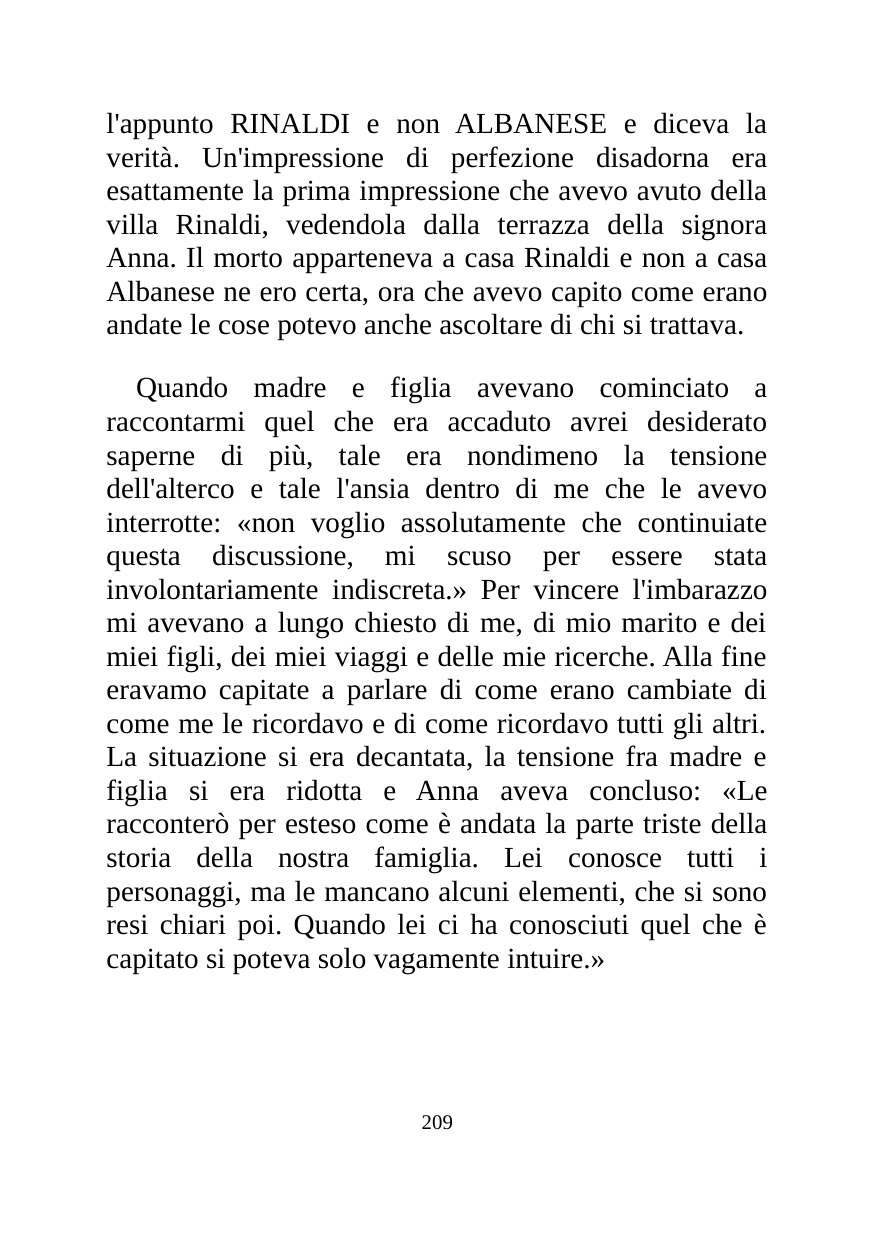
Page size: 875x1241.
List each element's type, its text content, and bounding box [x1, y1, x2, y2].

text l'appunto RINALDI e non ALBANESE e diceva la verità. Un'impressione di perfezione disadorna era esattamente la prima impressione che avevo avuto della villa Rinaldi, vedendola dalla terrazza della signora Anna. Il morto apparteneva a casa Rinaldi e non a casa Albanese ne ero certa, ora che avevo capito come erano andate le cose potevo anche ascoltare di chi si trattava. [106, 106, 768, 341]
text Quando madre e figlia avevano cominciato a raccontarmi quel che era accaduto avrei desiderato saperne di più, tale era nondimeno la tensione dell'alterco e tale l'ansia dentro di me che le avevo interrotte: «non voglio assolutamente che continuiate questa discussione, mi scuso per essere stata involontariamente indiscreta.» Per vincere l'imbarazzo mi avevano a lungo chiesto di me, di mio marito e dei miei figli, dei miei viaggi e delle mie ricerche. Alla fine eravamo capitate a parlare di come erano cambiate di come me le ricordavo e di come ricordavo tutti gli altri. La situazione si era decantata, la tensione fra madre e figlia si era ridotta e Anna aveva concluso: «Le racconterò per esteso come è andata la parte triste della storia della nostra famiglia. Lei conosce tutti i personaggi, ma le mancano alcuni elementi, che si sono resi chiari poi. Quando lei ci ha conosciuti quel che è capitato si poteva solo vagamente intuire.» [106, 371, 768, 974]
